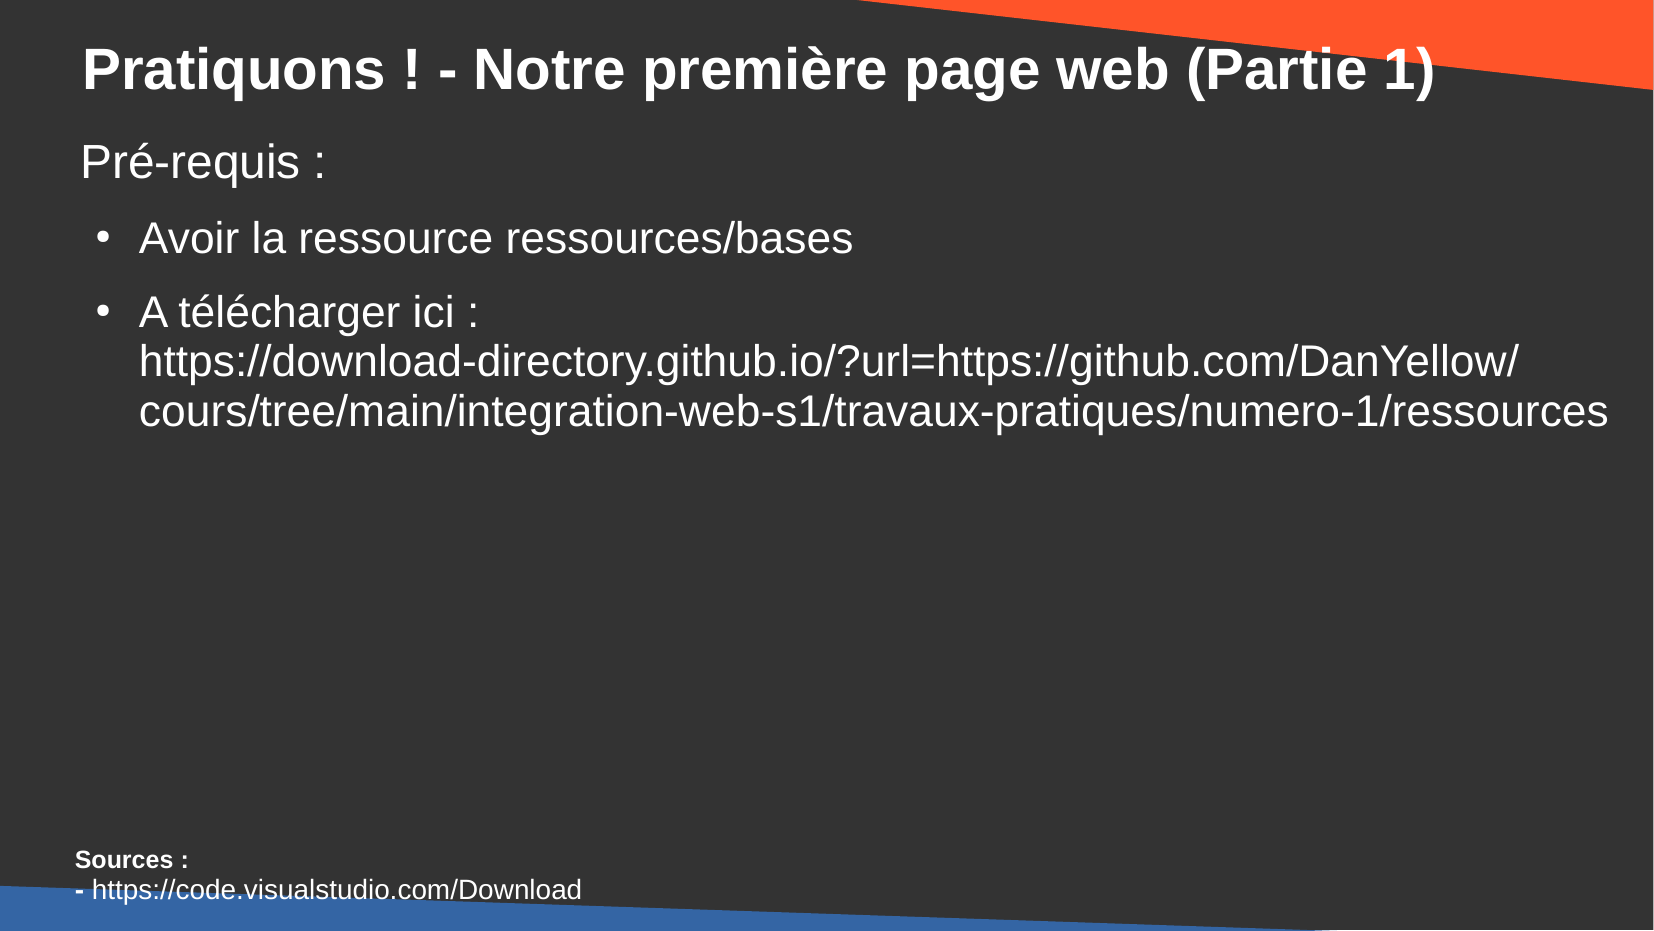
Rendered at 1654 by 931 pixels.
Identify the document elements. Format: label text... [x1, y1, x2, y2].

title Pratiquons ! - Notre première page web (Partie 1) [82, 37, 1571, 114]
text_box Sources : - https://code.visualstudio.com/Download [60, 838, 1146, 928]
list Pré-requis : Avoir la ressource ressources/bases A télécharger ici : https://download-directory.github.io/?url=https://github.com/DanYellow/cours/tree/main/integration-web-s1/travaux-pratiques/numero-1/ressources [80, 135, 1620, 473]
text_box [0, 885, 1337, 931]
text_box [856, 0, 1654, 91]
